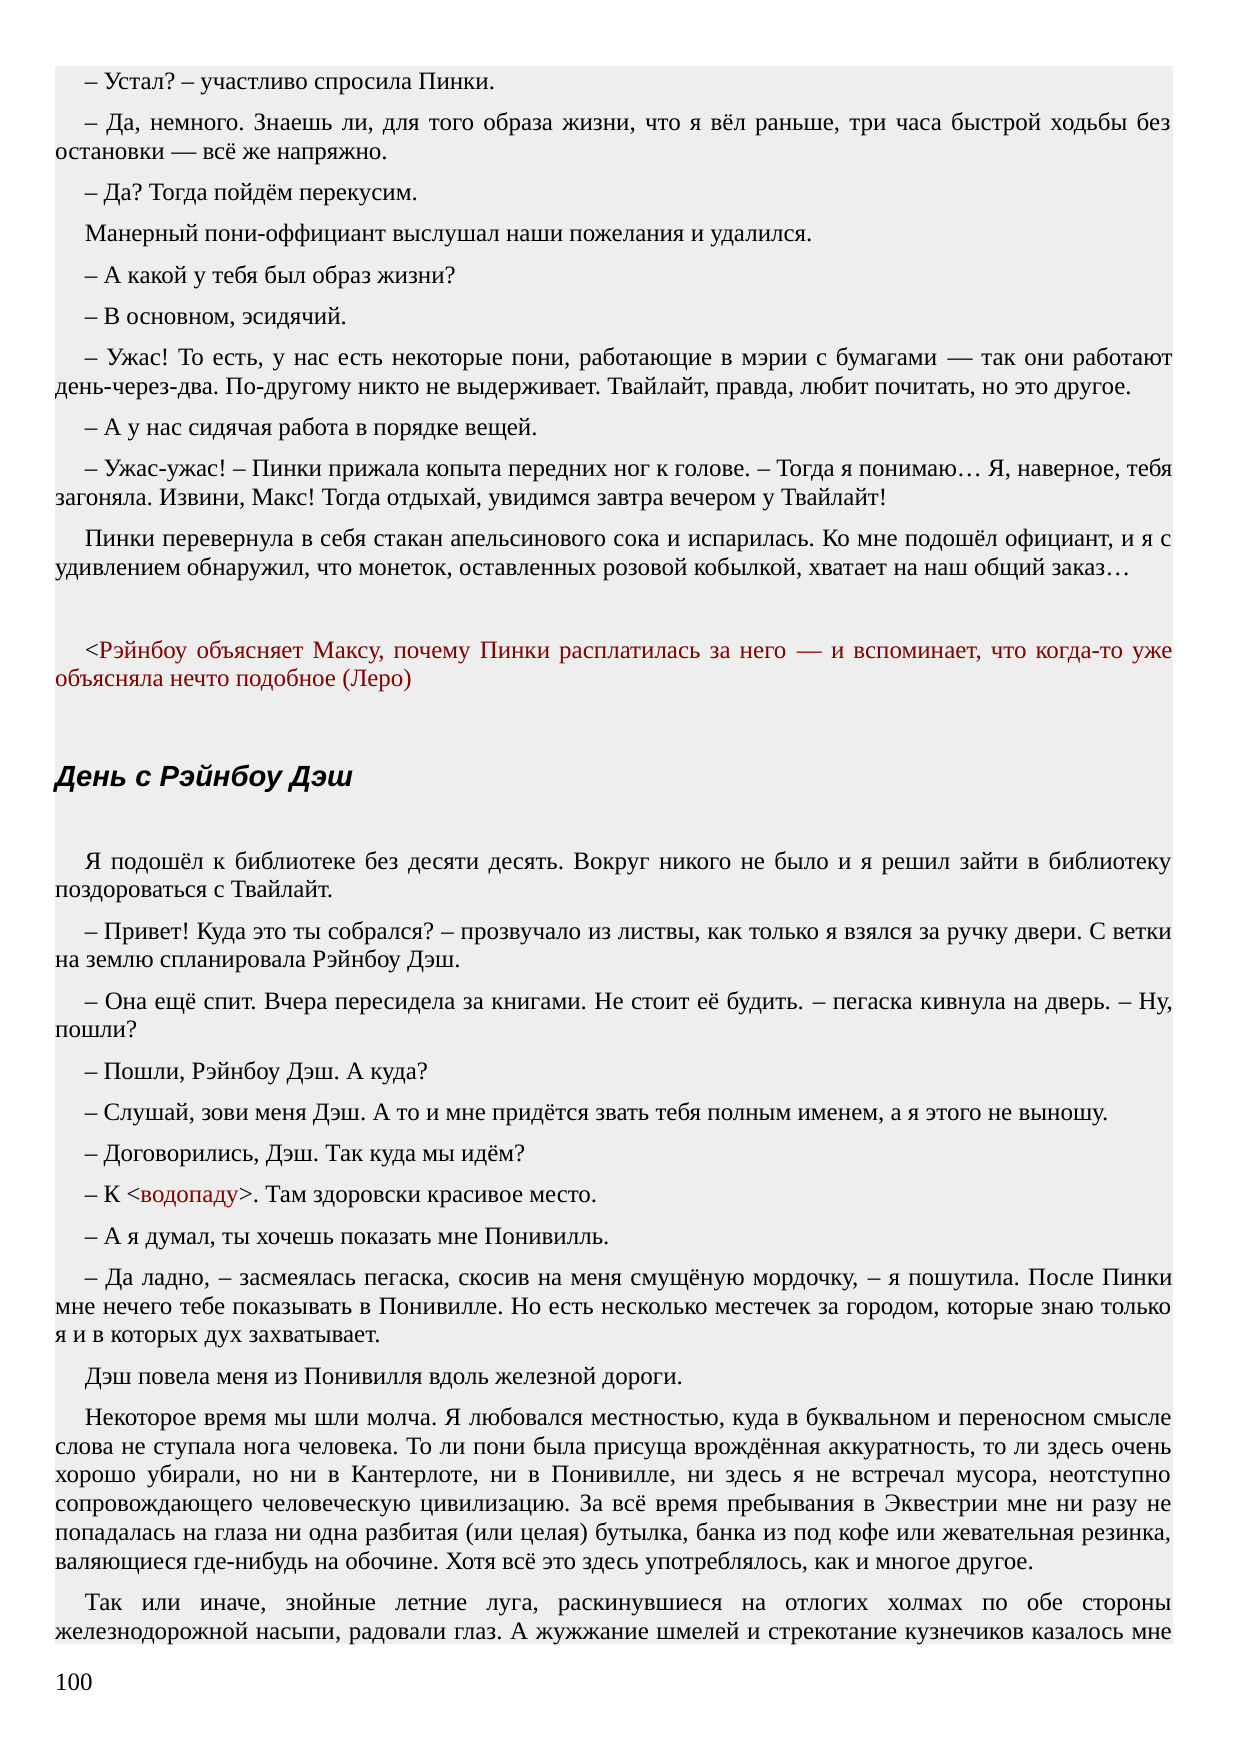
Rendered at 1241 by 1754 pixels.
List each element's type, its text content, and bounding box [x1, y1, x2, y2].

text – Ужас! То есть, у нас есть некоторые пони, работающие в мэрии с бумагами — так они работают день-через-два. По-другому никто не выдерживает. Твайлайт, правда, любит почитать, но это другое. [55, 342, 1173, 400]
subtitle День с Рэйнбоу Дэш [55, 758, 1173, 792]
text – Слушай, зови меня Дэш. А то и мне придётся звать тебя полным именем, а я этого не выношу. [55, 1097, 1173, 1126]
text – А какой у тебя был образ жизни? [55, 260, 1173, 288]
text – Да? Тогда пойдём перекусим. [55, 177, 1173, 206]
text Некоторое время мы шли молча. Я любовался местностью, куда в буквальном и переносном смысле слова не ступала нога человека. То ли пони была присуща врождённая аккуратность, то ли здесь очень хорошо убирали, но ни в Кантерлоте, ни в Понивилле, ни здесь я не встречал мусора, неотступно сопровождающего человеческую цивилизацию. За всё время пребывания в Эквестрии мне ни разу не попадалась на глаза ни одна разбитая (или целая) бутылка, банка из под кофе или жевательная резинка, валяющиеся где-нибудь на обочине. Хотя всё это здесь употреблялось, как и многое другое. [55, 1402, 1173, 1574]
text – Она ещё спит. Вчера пересидела за книгами. Не стоит её будить. – пегаска кивнула на дверь. – Ну, пошли? [55, 986, 1173, 1043]
text – В основном, эсидячий. [55, 301, 1173, 330]
text Пинки перевернула в себя стакан апельсинового сока и испарилась. Ко мне подошёл официант, и я с удивлением обнаружил, что монеток, оставленных розовой кобылкой, хватает на наш общий заказ… [55, 523, 1173, 581]
text – Да ладно, – засмеялась пегаска, скосив на меня смущёную мордочку, – я пошутила. После Пинки мне нечего тебе показывать в Понивилле. Но есть несколько местечек за городом, которые знаю только я и в которых дух захватывает. [55, 1262, 1173, 1348]
text Я подошёл к библиотеке без десяти десять. Вокруг никого не было и я решил зайти в библиотеку поздороваться с Твайлайт. [55, 846, 1173, 903]
text – А у нас сидячая работа в порядке вещей. [55, 412, 1173, 441]
text – Ужас-ужас! – Пинки прижала копыта передних ног к голове. – Тогда я понимаю… Я, наверное, тебя загоняла. Извини, Макс! Тогда отдыхай, увидимся завтра вечером у Твайлайт! [55, 453, 1173, 511]
text – Да, немного. Знаешь ли, для того образа жизни, что я вёл раньше, три часа быстрой ходьбы без остановки — всё же напряжно. [55, 107, 1173, 165]
text – Договорились, Дэш. Так куда мы идём? [55, 1138, 1173, 1167]
text Так или иначе, знойные летние луга, раскинувшиеся на отлогих холмах по обе стороны железнодорожной насыпи, радовали глаз. А жужжание шмелей и стрекотание кузнечиков казалось мне [55, 1587, 1173, 1644]
text – А я думал, ты хочешь показать мне Понивилль. [55, 1221, 1173, 1249]
text – К <водопаду>. Там здоровски красивое место. [55, 1179, 1173, 1208]
text – Привет! Куда это ты собрался? – прозвучало из листвы, как только я взялся за ручку двери. С ветки на землю спланировала Рэйнбоу Дэш. [55, 916, 1173, 973]
text – Пошли, Рэйнбоу Дэш. А куда? [55, 1056, 1173, 1084]
text <Рэйнбоу объясняет Максу, почему Пинки расплатилась за него — и вспоминает, что когда-то уже объясняла нечто подобное (Леро) [55, 635, 1173, 692]
text – Устал? – участливо спросила Пинки. [55, 66, 1173, 95]
text Дэш повела меня из Понивилля вдоль железной дороги. [55, 1361, 1173, 1389]
text Манерный пони-оффициант выслушал наши пожелания и удалился. [55, 218, 1173, 247]
